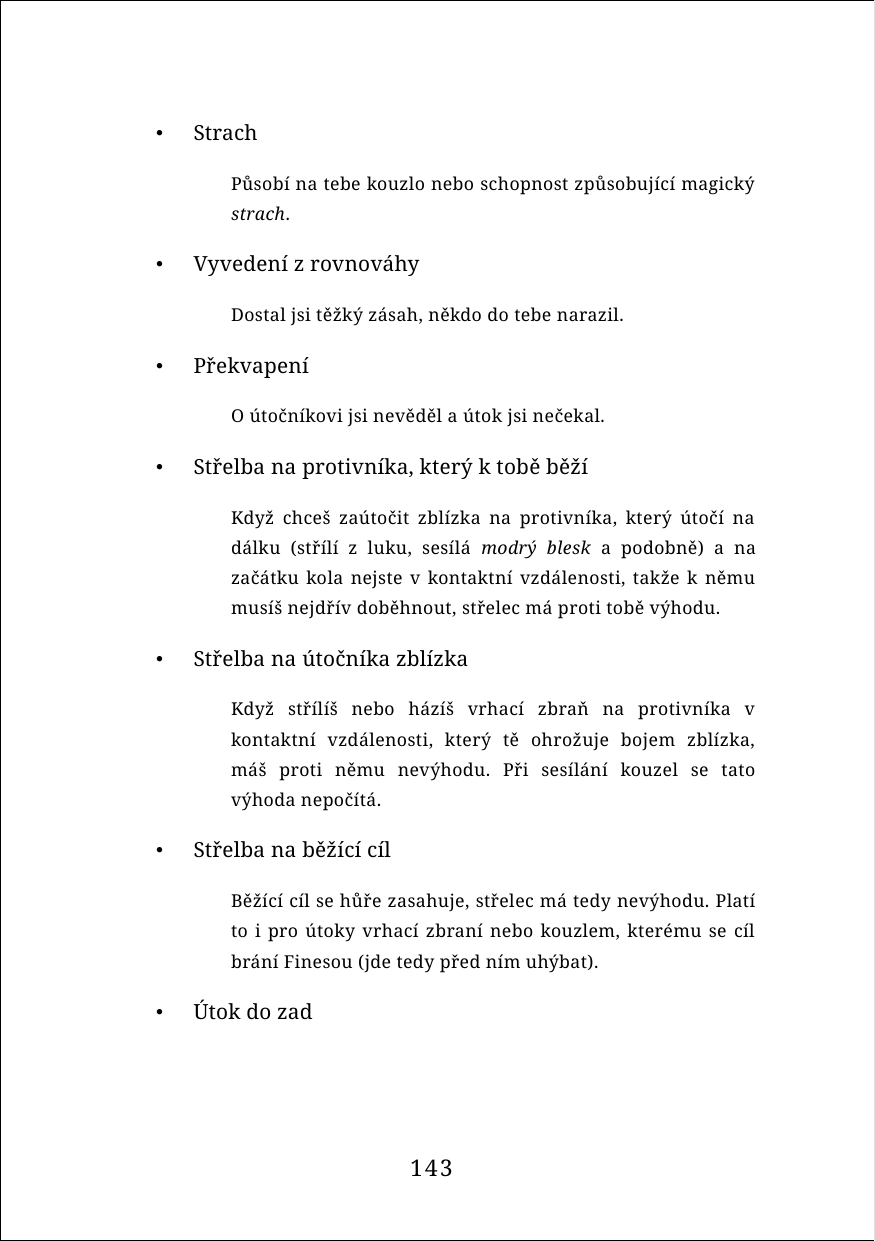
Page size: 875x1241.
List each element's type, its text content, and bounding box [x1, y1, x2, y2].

list Když střílíš nebo házíš vrhací zbraň na protivníka v kontaktní vzdálenosti, který tě ohrožuje bojem zblízka, máš proti němu nevýhodu. Při sesílání kouzel se tato výhoda nepočítá. [193, 697, 756, 812]
list Strach [156, 118, 756, 147]
list Překvapení [156, 351, 756, 379]
list Působí na tebe kouzlo nebo schopnost způsobující magický strach. [193, 171, 756, 226]
list Střelba na protivníka, který k tobě běží [156, 452, 756, 480]
list Střelba na útočníka zblízka [156, 644, 756, 672]
list Když chceš zaútočit zblízka na protivníka, který útočí na dálku (střílí z luku, sesílá modrý blesk a podobně) a na začátku kola nejste v kontaktní vzdálenosti, takže k němu musíš nejdřív doběhnout, střelec má proti tobě výhodu. [193, 505, 756, 620]
list Útok do zad [156, 997, 756, 1025]
list O útočníkovi jsi nevěděl a útok jsi nečekal. [193, 404, 756, 428]
list Běžící cíl se hůře zasahuje, střelec má tedy nevýhodu. Platí to i pro útoky vrhací zbraní nebo kouzlem, kterému se cíl brání Finesou (jde tedy před ním uhýbat). [193, 889, 756, 973]
list Vyvedení z rovnováhy [156, 249, 756, 278]
list Střelba na běžící cíl [156, 835, 756, 864]
list Dostal jsi těžký zásah, někdo do tebe narazil. [193, 303, 756, 327]
